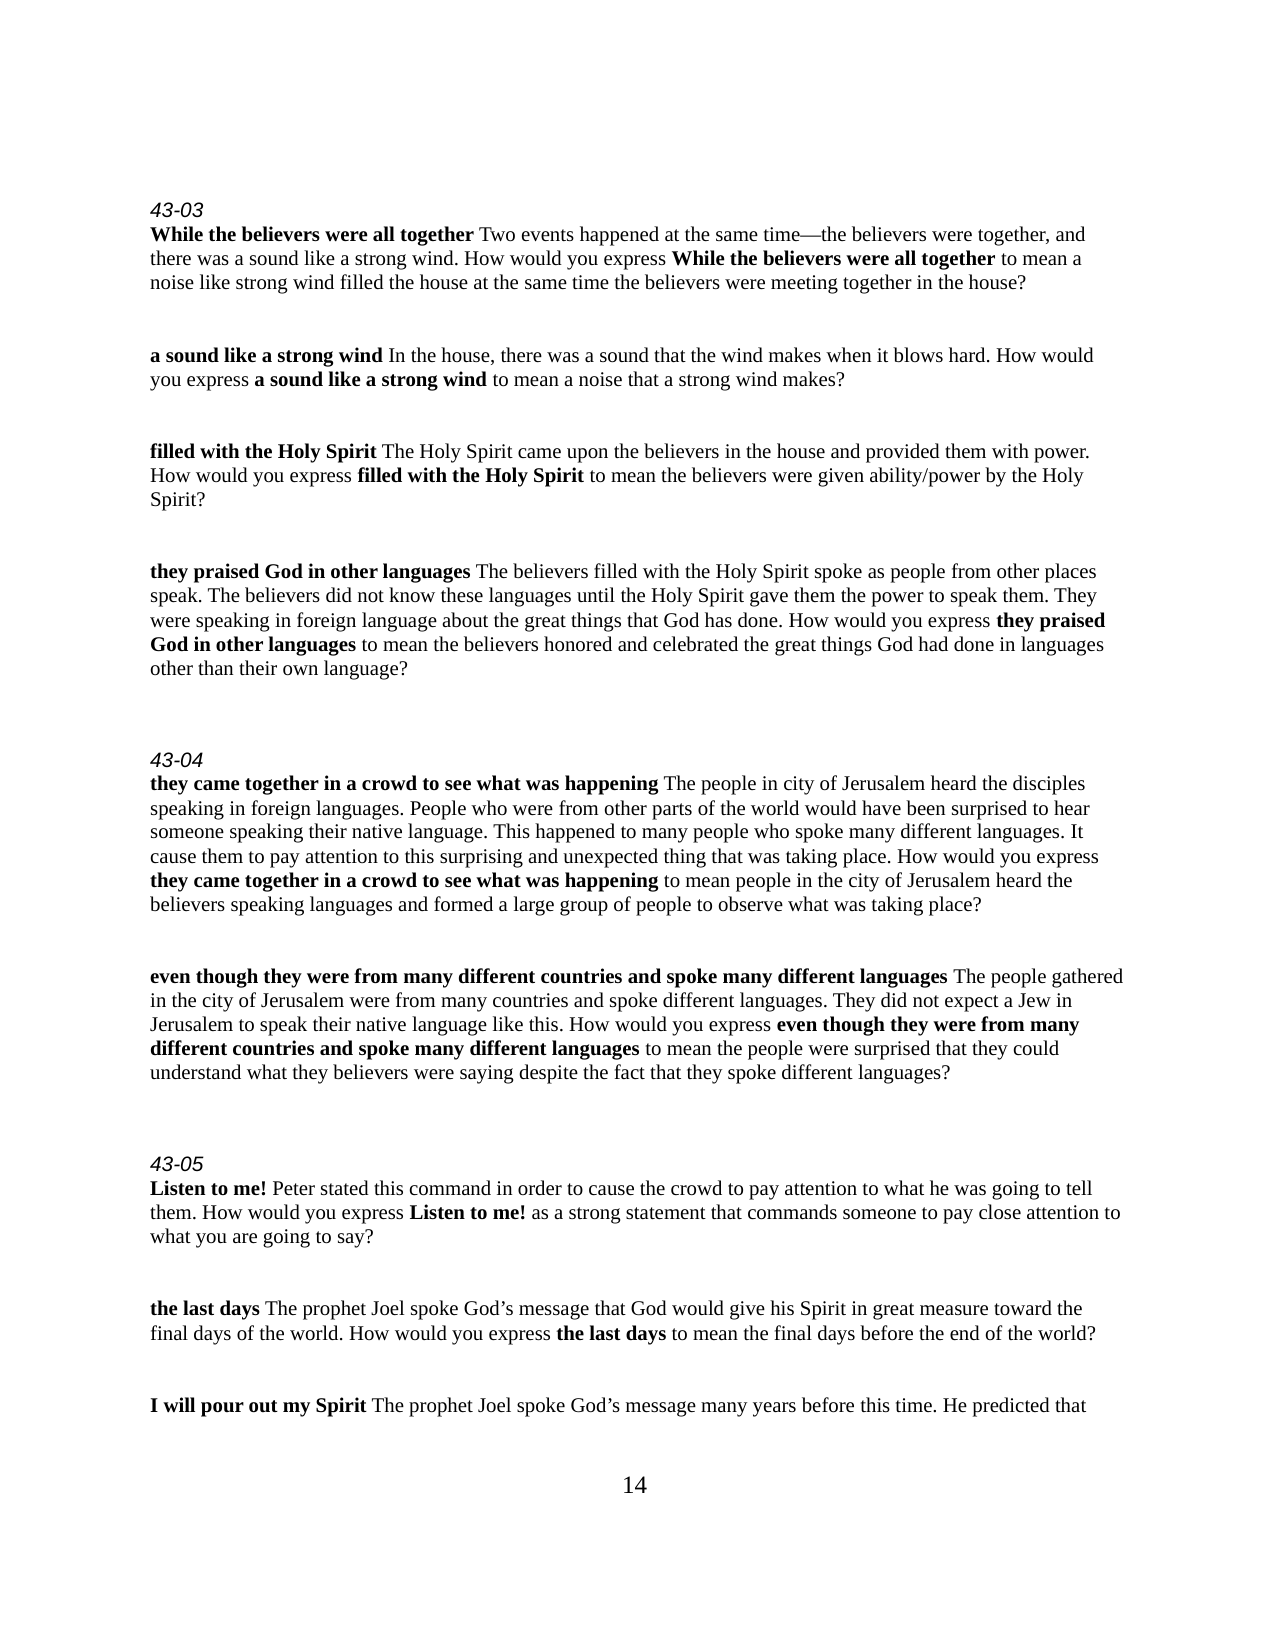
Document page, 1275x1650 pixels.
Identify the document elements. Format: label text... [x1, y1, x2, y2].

text the last days The prophet Joel spoke God’s message that God would give his Spirit in great measure toward the final days of the world. How would you express the last days to mean the final days before the end of the world? [150, 1296, 1125, 1344]
text they came together in a crowd to see what was happening The people in city of Jerusalem heard the disciples speaking in foreign languages. People who were from other parts of the world would have been surprised to hear someone speaking their native language. This happened to many people who spoke many different languages. It cause them to pay attention to this surprising and unexpected thing that was taking place. How would you express they came together in a crowd to see what was happening to mean people in the city of Jerusalem heard the believers speaking languages and formed a large group of people to observe what was taking place? [150, 771, 1125, 916]
subtitle 43-04 [150, 747, 1125, 771]
text Listen to me! Peter stated this command in order to cause the crowd to pay attention to what he was going to tell them. How would you express Listen to me! as a strong statement that commands someone to pay close attention to what you are going to say? [150, 1176, 1125, 1248]
text even though they were from many different countries and spoke many different languages The people gathered in the city of Jerusalem were from many countries and spoke different languages. They did not expect a Jew in Jerusalem to speak their native language like this. How would you express even though they were from many different countries and spoke many different languages to mean the people were surprised that they could understand what they believers were saying despite the fact that they spoke different languages? [150, 964, 1125, 1084]
text they praised God in other languages The believers filled with the Holy Spirit spoke as people from other places speak. The believers did not know these languages until the Holy Spirit gave them the power to speak them. They were speaking in foreign language about the great things that God has done. How would you express they praised God in other languages to mean the believers honored and celebrated the great things God had done in languages other than their own language? [150, 559, 1125, 680]
subtitle 43-05 [150, 1152, 1125, 1176]
text filled with the Holy Spirit The Holy Spirit came upon the believers in the house and provided them with power. How would you express filled with the Holy Spirit to mean the believers were given ability/power by the Holy Spirit? [150, 439, 1125, 511]
text I will pour out my Spirit The prophet Joel spoke God’s message many years before this time. He predicted that [150, 1393, 1125, 1417]
text While the believers were all together Two events happened at the same time—the believers were together, and there was a sound like a strong wind. How would you express While the believers were all together to mean a noise like strong wind filled the house at the same time the believers were meeting together in the house? [150, 222, 1125, 294]
subtitle 43-03 [150, 198, 1125, 222]
text a sound like a strong wind In the house, there was a sound that the wind makes when it blows hard. How would you express a sound like a strong wind to mean a noise that a strong wind makes? [150, 343, 1125, 391]
